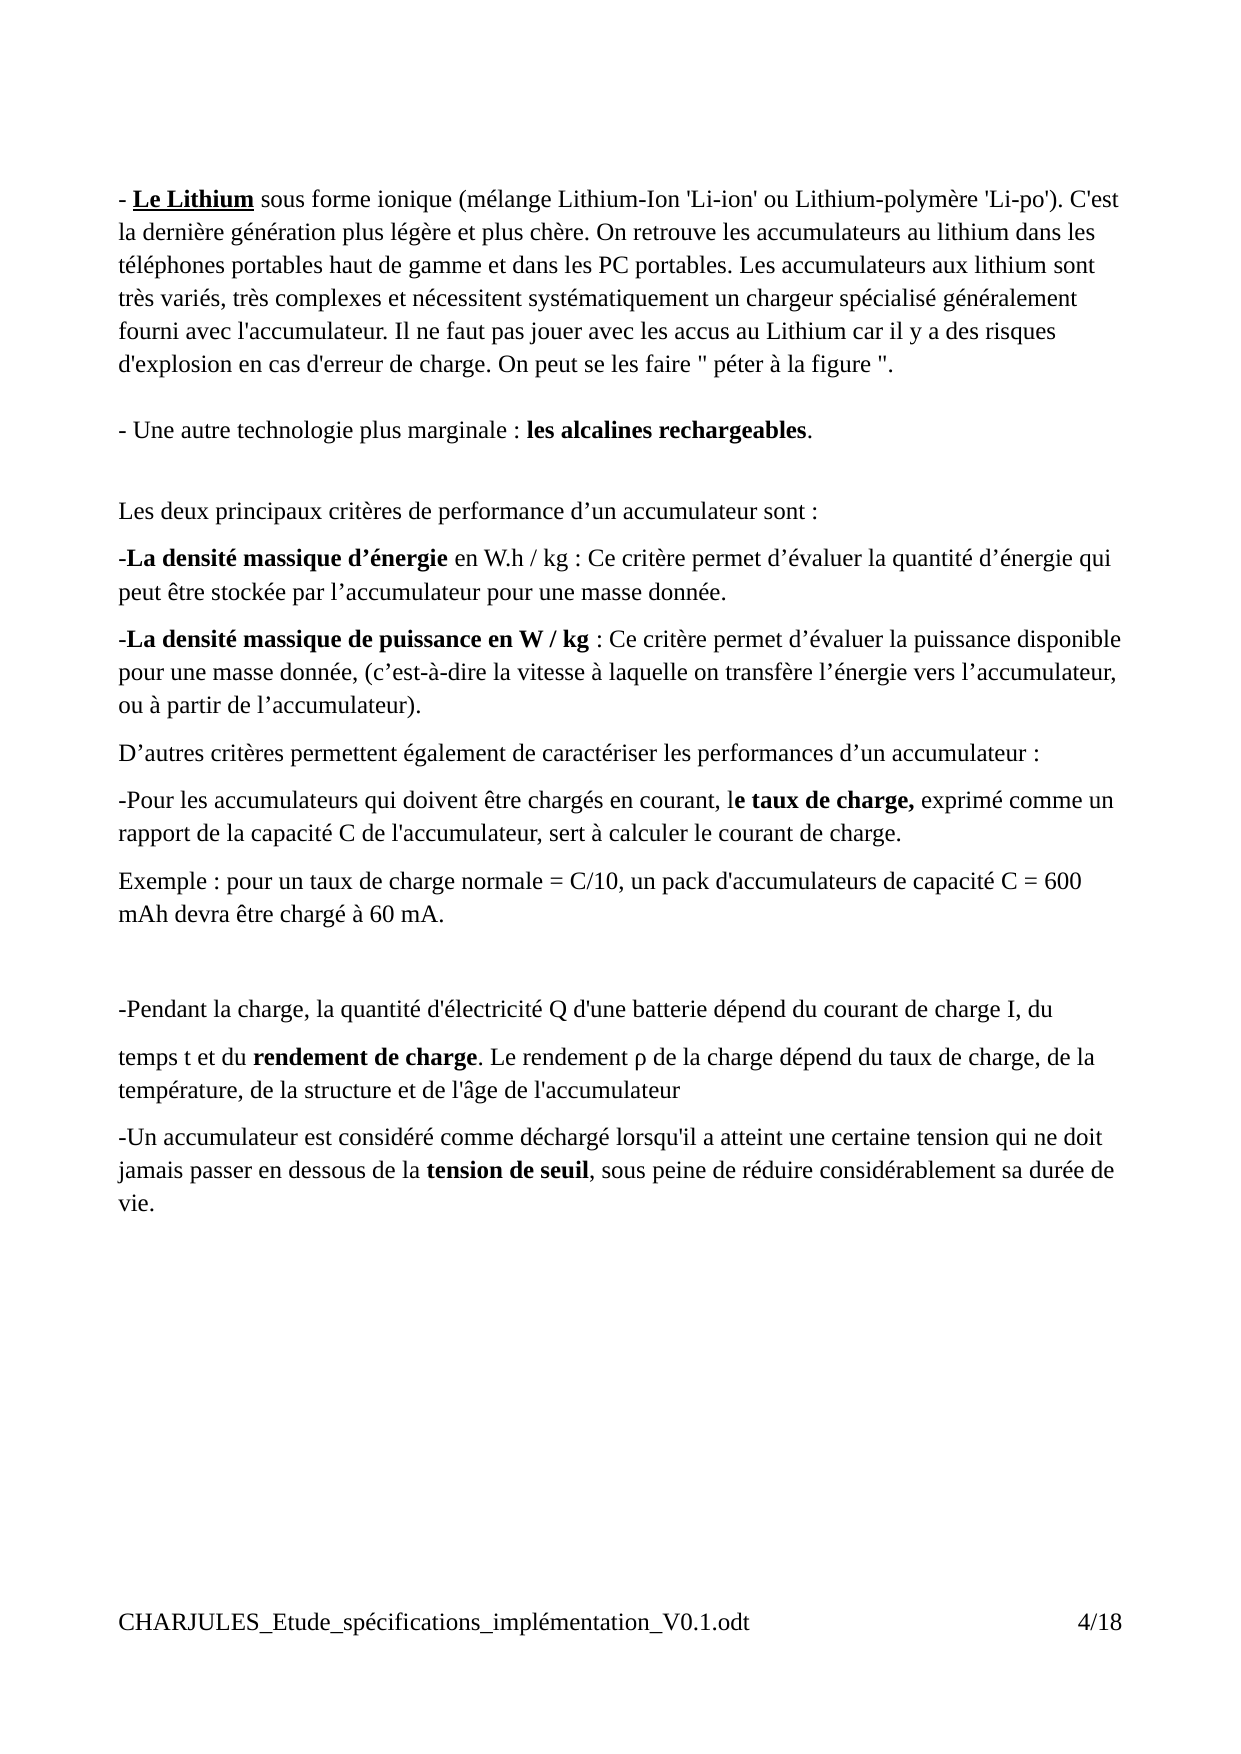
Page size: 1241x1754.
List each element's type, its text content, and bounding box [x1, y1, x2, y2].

text -Pour les accumulateurs qui doivent être chargés en courant, le taux de charge, exprimé comme un rapport de la capacité C de l'accumulateur, sert à calculer le courant de charge. [118, 785, 1122, 847]
text D’autres critères permettent également de caractériser les performances d’un accumulateur : [118, 738, 1122, 767]
text Exemple : pour un taux de charge normale = C/10, un pack d'accumulateurs de capacité C = 600 mAh devra être chargé à 60 mA. [118, 866, 1122, 928]
text -Un accumulateur est considéré comme déchargé lorsqu'il a atteint une certaine tension qui ne doit jamais passer en dessous de la tension de seuil, sous peine de réduire considérablement sa durée de vie. [118, 1122, 1122, 1217]
text -La densité massique d’énergie en W.h / kg : Ce critère permet d’évaluer la quantité d’énergie qui peut être stockée par l’accumulateur pour une masse donnée. [118, 543, 1122, 605]
text -Pendant la charge, la quantité d'électricité Q d'une batterie dépend du courant de charge I, du [118, 994, 1122, 1023]
text - Le Lithium sous forme ionique (mélange Lithium-Ion 'Li-ion' ou Lithium-polymère 'Li-po'). C'est la dernière génération plus légère et plus chère. On retrouve les accumulateurs au lithium dans les téléphones portables haut de gamme et dans les PC portables. Les accumulateurs aux lithium sont très variés, très complexes et nécessitent systématiquement un chargeur spécialisé généralement fourni avec l'accumulateur. Il ne faut pas jouer avec les accus au Lithium car il y a des risques d'explosion en cas d'erreur de charge. On peut se les faire " péter à la figure ". - Une autre technologie plus marginale : les alcalines rechargeables. [118, 118, 1122, 477]
text Les deux principaux critères de performance d’un accumulateur sont : [118, 496, 1122, 525]
text temps t et du rendement de charge. Le rendement ρ de la charge dépend du taux de charge, de la température, de la structure et de l'âge de l'accumulateur [118, 1042, 1122, 1104]
text -La densité massique de puissance en W / kg : Ce critère permet d’évaluer la puissance disponible pour une masse donnée, (c’est-à-dire la vitesse à laquelle on transfère l’énergie vers l’accumulateur, ou à partir de l’accumulateur). [118, 624, 1122, 719]
